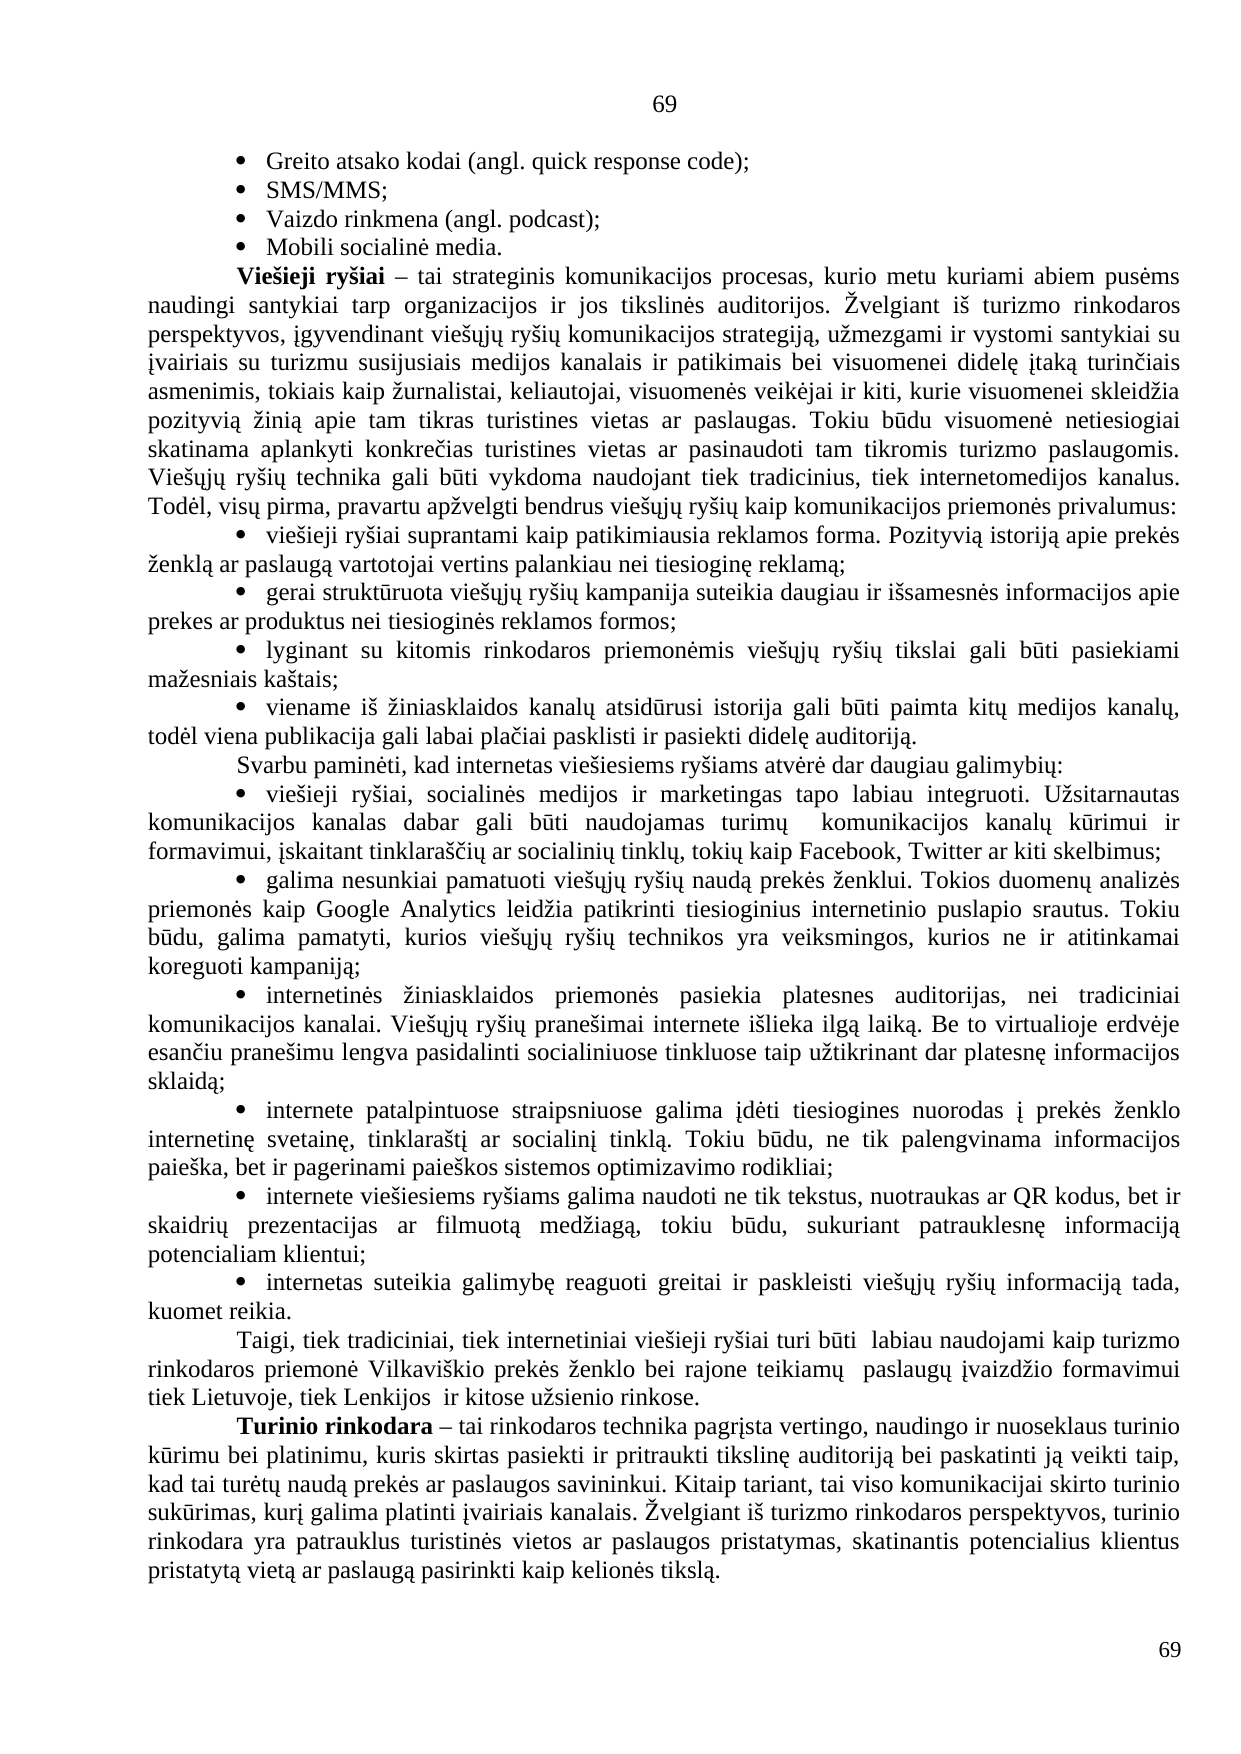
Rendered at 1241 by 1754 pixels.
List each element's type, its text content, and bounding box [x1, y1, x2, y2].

text  SMS/MMS; [236, 175, 1181, 204]
text  galima nesunkiai pamatuoti viešųjų ryšių naudą prekės ženklui. Tokios duomenų analizės priemonės kaip Google Analytics leidžia patikrinti tiesioginius internetinio puslapio srautus. Tokiu būdu, galima pamatyti, kurios viešųjų ryšių technikos yra veiksmingos, kurios ne ir atitinkamai koreguoti kampaniją; [148, 865, 1181, 980]
text  viešieji ryšiai, socialinės medijos ir marketingas tapo labiau integruoti. Užsitarnautas komunikacijos kanalas dabar gali būti naudojamas turimų komunikacijos kanalų kūrimui ir formavimui, įskaitant tinklaraščių ar socialinių tinklų, tokių kaip Facebook, Twitter ar kiti skelbimus; [148, 779, 1181, 865]
text  lyginant su kitomis rinkodaros priemonėmis viešųjų ryšių tikslai gali būti pasiekiami mažesniais kaštais; [148, 635, 1181, 692]
text Taigi, tiek tradiciniai, tiek internetiniai viešieji ryšiai turi būti labiau naudojami kaip turizmo rinkodaros priemonė Vilkaviškio prekės ženklo bei rajone teikiamų paslaugų įvaizdžio formavimui tiek Lietuvoje, tiek Lenkijos ir kitose užsienio rinkose. [148, 1325, 1181, 1411]
text  internete patalpintuose straipsniuose galima įdėti tiesiogines nuorodas į prekės ženklo internetinę svetainę, tinklaraštį ar socialinį tinklą. Tokiu būdu, ne tik palengvinama informacijos paieška, bet ir pagerinami paieškos sistemos optimizavimo rodikliai; [148, 1095, 1181, 1181]
text  gerai struktūruota viešųjų ryšių kampanija suteikia daugiau ir išsamesnės informacijos apie prekes ar produktus nei tiesioginės reklamos formos; [148, 577, 1181, 635]
text Svarbu paminėti, kad internetas viešiesiems ryšiams atvėrė dar daugiau galimybių: [148, 750, 1181, 779]
text  viename iš žiniasklaidos kanalų atsidūrusi istorija gali būti paimta kitų medijos kanalų, todėl viena publikacija gali labai plačiai pasklisti ir pasiekti didelę auditoriją. [148, 692, 1181, 750]
text  internetas suteikia galimybę reaguoti greitai ir paskleisti viešųjų ryšių informaciją tada, kuomet reikia. [148, 1267, 1181, 1325]
text  internete viešiesiems ryšiams galima naudoti ne tik tekstus, nuotraukas ar QR kodus, bet ir skaidrių prezentacijas ar filmuotą medžiagą, tokiu būdu, sukuriant patrauklesnę informaciją potencialiam klientui; [148, 1181, 1181, 1267]
text  viešieji ryšiai suprantami kaip patikimiausia reklamos forma. Pozityvią istoriją apie prekės ženklą ar paslaugą vartotojai vertins palankiau nei tiesioginę reklamą; [148, 520, 1181, 577]
text Turinio rinkodara – tai rinkodaros technika pagrįsta vertingo, naudingo ir nuoseklaus turinio kūrimu bei platinimu, kuris skirtas pasiekti ir pritraukti tikslinę auditoriją bei paskatinti ją veikti taip, kad tai turėtų naudą prekės ar paslaugos savininkui. Kitaip tariant, tai viso komunikacijai skirto turinio sukūrimas, kurį galima platinti įvairiais kanalais. Žvelgiant iš turizmo rinkodaros perspektyvos, turinio rinkodara yra patrauklus turistinės vietos ar paslaugos pristatymas, skatinantis potencialius klientus pristatytą vietą ar paslaugą pasirinkti kaip kelionės tikslą. [148, 1411, 1181, 1584]
text  Vaizdo rinkmena (angl. podcast); [236, 204, 1181, 232]
text  Greito atsako kodai (angl. quick response code); [236, 146, 1181, 175]
text Viešieji ryšiai – tai strateginis komunikacijos procesas, kurio metu kuriami abiem pusėms naudingi santykiai tarp organizacijos ir jos tikslinės auditorijos. Žvelgiant iš turizmo rinkodaros perspektyvos, įgyvendinant viešųjų ryšių komunikacijos strategiją, užmezgami ir vystomi santykiai su įvairiais su turizmu susijusiais medijos kanalais ir patikimais bei visuomenei didelę įtaką turinčiais asmenimis, tokiais kaip žurnalistai, keliautojai, visuomenės veikėjai ir kiti, kurie visuomenei skleidžia pozityvią žinią apie tam tikras turistines vietas ar paslaugas. Tokiu būdu visuomenė netiesiogiai skatinama aplankyti konkrečias turistines vietas ar pasinaudoti tam tikromis turizmo paslaugomis. Viešųjų ryšių technika gali būti vykdoma naudojant tiek tradicinius, tiek internetomedijos kanalus. Todėl, visų pirma, pravartu apžvelgti bendrus viešųjų ryšių kaip komunikacijos priemonės privalumus: [148, 261, 1181, 520]
text  internetinės žiniasklaidos priemonės pasiekia platesnes auditorijas, nei tradiciniai komunikacijos kanalai. Viešųjų ryšių pranešimai internete išlieka ilgą laiką. Be to virtualioje erdvėje esančiu pranešimu lengva pasidalinti socialiniuose tinkluose taip užtikrinant dar platesnę informacijos sklaidą; [148, 980, 1181, 1095]
text  Mobili socialinė media. [236, 232, 1181, 261]
